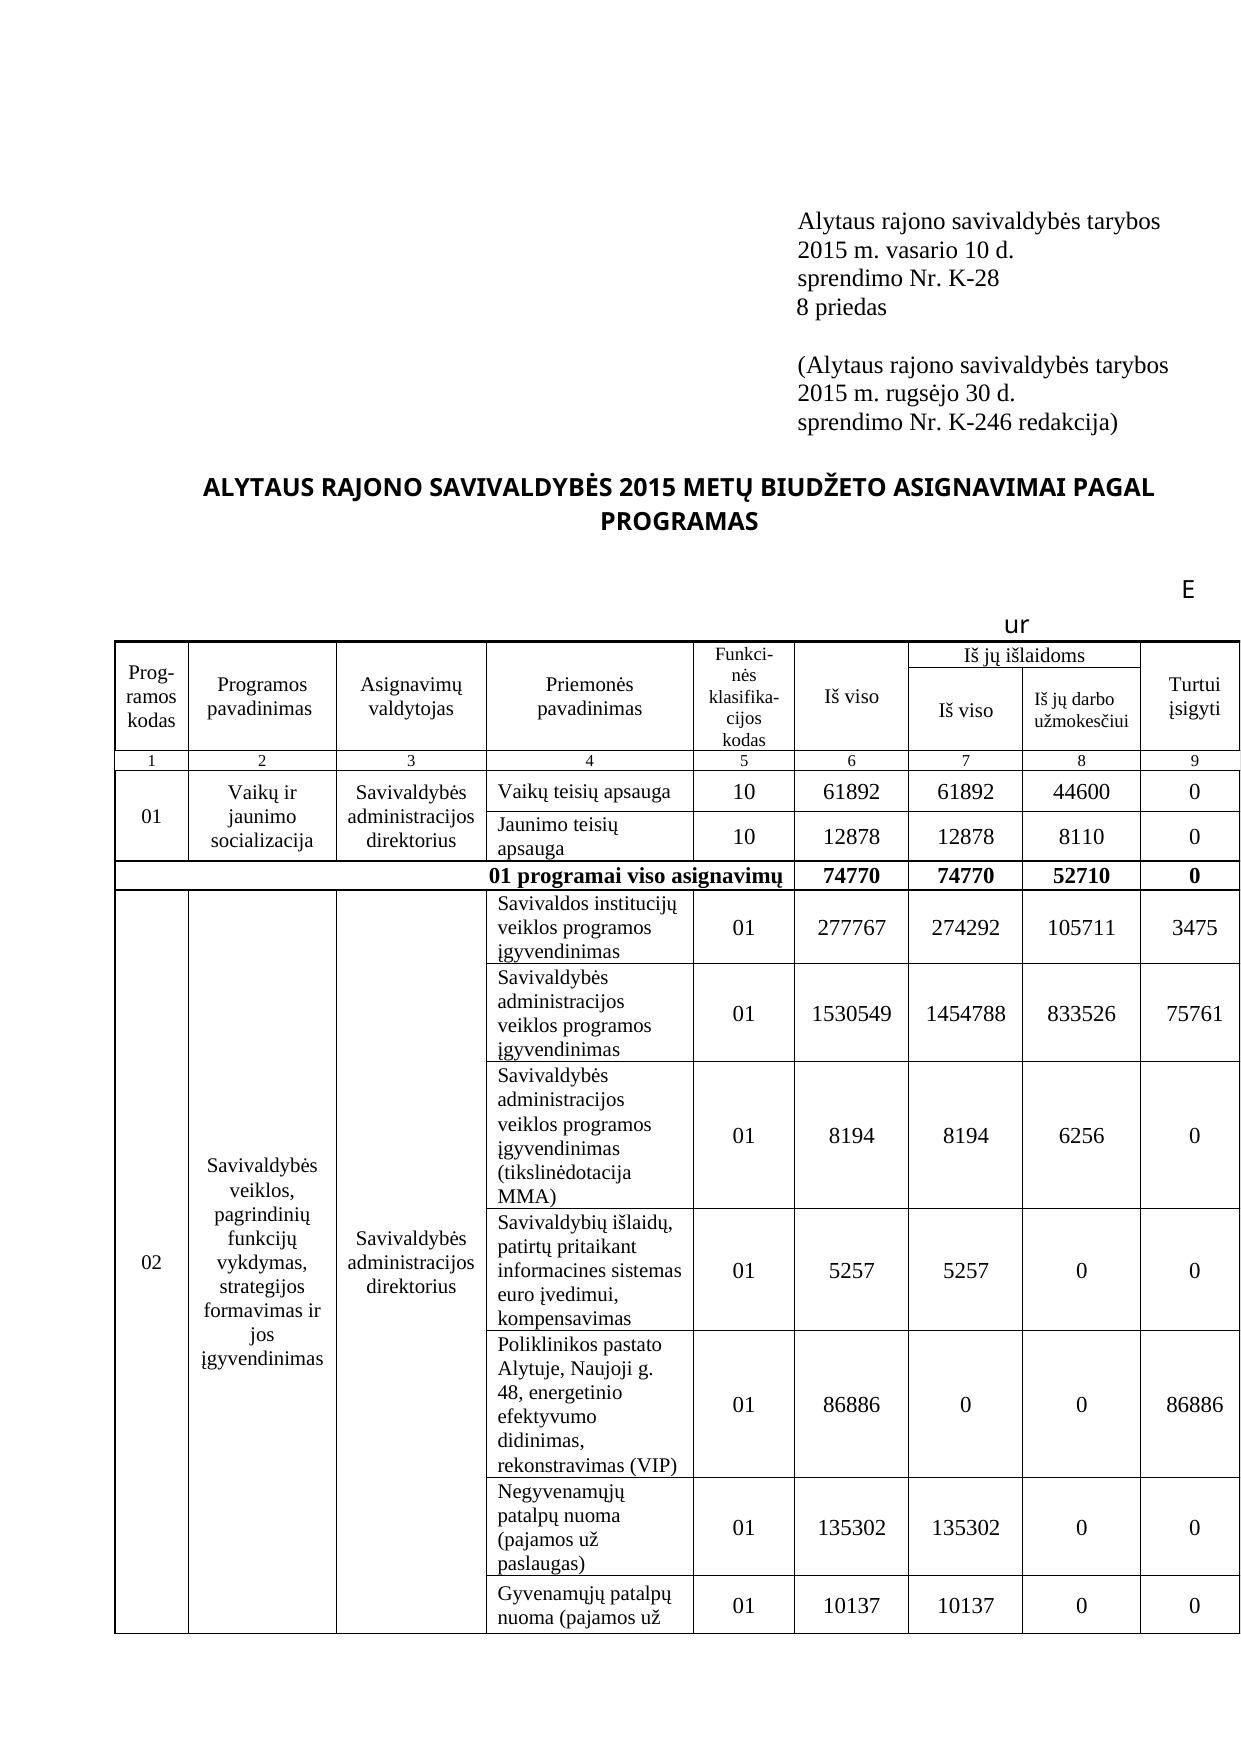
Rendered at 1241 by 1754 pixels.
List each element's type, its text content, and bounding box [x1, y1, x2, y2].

table_cell Savivaldybės administracijos veiklos programos įgyvendinimas [487, 964, 693, 1061]
table_cell 5 [694, 751, 794, 770]
table_cell 277767 [795, 891, 908, 963]
table_cell 01 [694, 1062, 794, 1208]
table_cell 7 [909, 751, 1022, 770]
table_cell Savivaldybės veiklos, pagrindinių funkcijų vykdymas, strategijos formavimas ir jos įgyvendinimas [189, 891, 336, 1633]
table_cell 01 [694, 891, 794, 963]
table_cell Vaikų ir jaunimo socializacija [189, 771, 336, 860]
table_cell 10137 [795, 1576, 908, 1633]
text sprendimo Nr. K-28 [177, 263, 1181, 292]
table_cell 274292 [909, 891, 1022, 963]
table_header Programos pavadinimas [189, 643, 336, 750]
table_cell 1530549 [795, 964, 908, 1061]
table_cell 0 [1023, 1209, 1140, 1330]
table_cell 0 [1141, 771, 1239, 811]
table_cell 0 [1023, 1478, 1140, 1575]
table_cell Savivaldybės administracijos direktorius [337, 891, 486, 1633]
table_cell 01 [694, 1478, 794, 1575]
table_cell 0 [1141, 1209, 1239, 1330]
table_cell 12878 [795, 812, 908, 860]
table_cell 02 [116, 891, 188, 1633]
table_cell 86886 [1141, 1331, 1239, 1477]
table_cell 61892 [909, 771, 1022, 811]
table_cell 44600 [1023, 771, 1140, 811]
table_cell 52710 [1023, 862, 1140, 889]
table_cell 0 [1141, 1062, 1239, 1208]
table_cell 0 [1141, 812, 1239, 860]
table_cell 01 [694, 1576, 794, 1633]
table_cell 6 [795, 751, 908, 770]
table_cell 0 [1141, 862, 1239, 889]
table_cell 0 [909, 1331, 1022, 1477]
table_cell 75761 [1141, 964, 1239, 1061]
table_cell 74770 [909, 862, 1022, 889]
table_cell Jaunimo teisių apsauga [487, 812, 693, 860]
text 2015 m. vasario 10 d. [177, 235, 1181, 263]
table_cell 10137 [909, 1576, 1022, 1633]
table_cell 135302 [909, 1478, 1022, 1575]
table_cell 105711 [1023, 891, 1140, 963]
table_cell 2 [189, 751, 336, 770]
table_cell 0 [1023, 1331, 1140, 1477]
table_cell 01 [694, 1331, 794, 1477]
table_cell 1 [115, 751, 188, 770]
table_cell 01 [694, 964, 794, 1061]
table_cell Savivaldybių išlaidų, patirtų pritaikant informacines sistemas euro įvedimui, kompensavimas [487, 1209, 693, 1330]
table_cell 12878 [909, 812, 1022, 860]
table_cell 833526 [1023, 964, 1140, 1061]
table_cell 9 [1141, 751, 1240, 770]
table_cell 8110 [1023, 812, 1140, 860]
text Alytaus rajono savivaldybės tarybos [177, 206, 1181, 235]
table_cell Iš viso [909, 668, 1022, 750]
table_cell 5257 [795, 1209, 908, 1330]
text 2015 m. rugsėjo 30 d. [177, 378, 1181, 407]
table_header Iš viso [795, 643, 908, 750]
table_cell 0 [1141, 1576, 1239, 1633]
table_cell 61892 [795, 771, 908, 811]
text (Alytaus rajono savivaldybės tarybos [177, 350, 1181, 378]
table_cell 135302 [795, 1478, 908, 1575]
table_cell Iš jų darbo užmokesčiui [1023, 668, 1140, 750]
table_cell 01 [694, 1209, 794, 1330]
table_cell 01 programai viso asignavimų [116, 862, 794, 889]
text Eur [852, 572, 1181, 640]
table_cell Savivaldybės administracijos veiklos programos įgyvendinimas (tikslinėdotacija MMA) [487, 1062, 693, 1208]
table_cell 10 [694, 771, 794, 811]
table_cell Gyvenamųjų patalpų nuoma (pajamos už [487, 1576, 693, 1633]
table_cell Savivaldos institucijų veiklos programos įgyvendinimas [487, 891, 693, 963]
table_cell 8 [1023, 751, 1140, 770]
table_cell 8194 [909, 1062, 1022, 1208]
table_header Iš jų išlaidoms [909, 643, 1140, 667]
table_header Funkci-nės klasifika-cijos kodas [694, 643, 794, 750]
table_header Prog-ramos kodas [116, 643, 188, 750]
table_cell 74770 [795, 862, 908, 889]
table_cell 6256 [1023, 1062, 1140, 1208]
table_cell 3475 [1141, 891, 1239, 963]
table_cell 0 [1141, 1478, 1239, 1575]
text sprendimo Nr. K-246 redakcija) [177, 407, 1181, 436]
table_header Turtui įsigyti [1141, 643, 1239, 750]
table_cell 4 [487, 751, 693, 770]
table_cell 5257 [909, 1209, 1022, 1330]
table_cell Vaikų teisių apsauga [487, 771, 693, 811]
table_cell Poliklinikos pastato Alytuje, Naujoji g. 48, energetinio efektyvumo didinimas, rekonstravimas (VIP) [487, 1331, 693, 1477]
table_cell 86886 [795, 1331, 908, 1477]
table_cell 0 [1023, 1576, 1140, 1633]
text ALYTAUS RAJONO SAVIVALDYBĖS 2015 METŲ BIUDŽETO ASIGNAVIMAI PAGAL PROGRAMAS [177, 470, 1181, 538]
table_cell Negyvenamųjų patalpų nuoma (pajamos už paslaugas) [487, 1478, 693, 1575]
table_header Priemonės pavadinimas [487, 643, 693, 750]
table_header Asignavimų valdytojas [337, 643, 486, 750]
table_cell 01 [116, 771, 188, 860]
table_cell 10 [694, 812, 794, 860]
text 8 priedas [796, 292, 1181, 321]
table_cell 8194 [795, 1062, 908, 1208]
table_cell Savivaldybės administracijos direktorius [337, 771, 486, 860]
table_cell 3 [337, 751, 486, 770]
table_cell 1454788 [909, 964, 1022, 1061]
